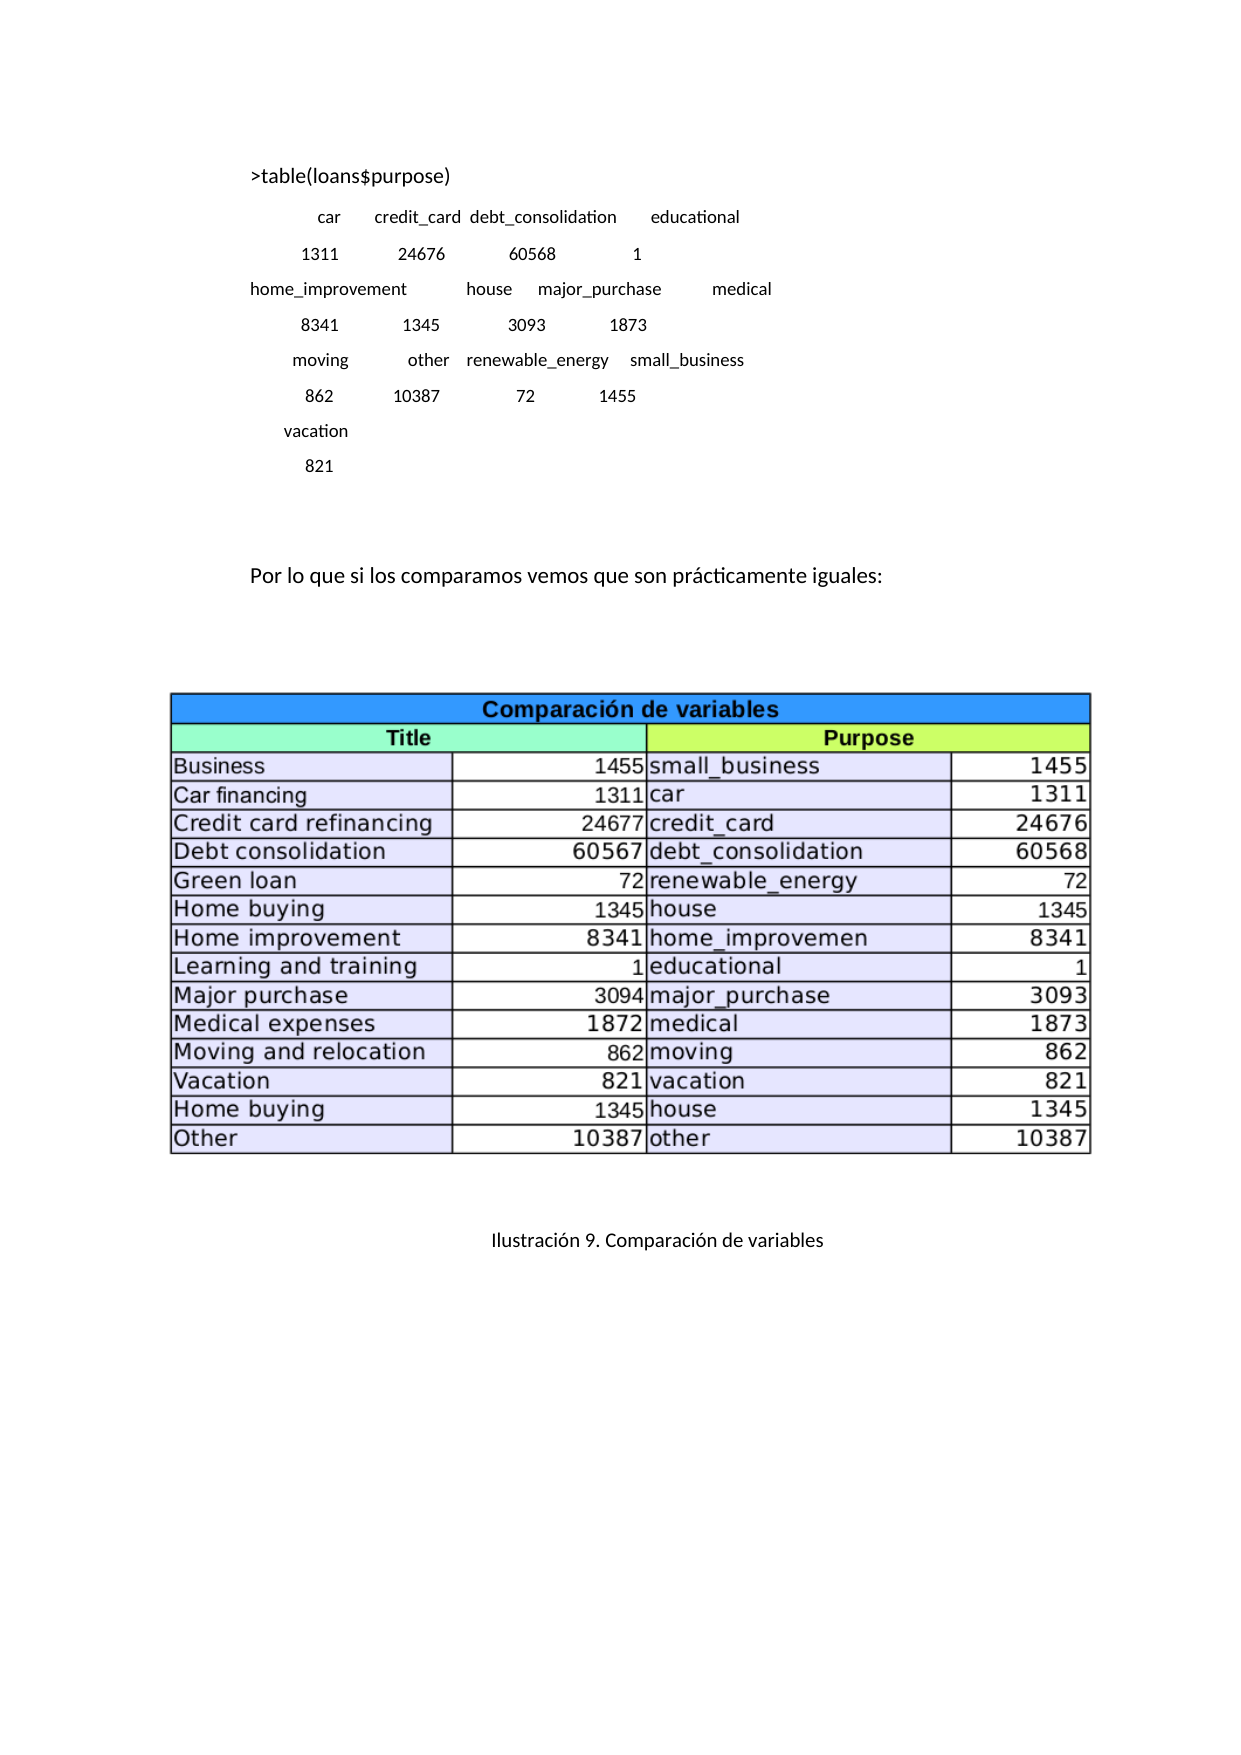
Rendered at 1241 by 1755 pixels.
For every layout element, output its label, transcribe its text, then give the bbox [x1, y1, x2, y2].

text Por lo que si los comparamos vemos que son prácticamente iguales: [250, 561, 1065, 589]
text 862 10387 72 1455 [250, 384, 1065, 407]
text 8341 1345 3093 1873 [250, 313, 1065, 336]
text car credit_card debt_consolidation educational [250, 202, 1065, 230]
text vacation [250, 419, 1065, 442]
text 1311 24676 60568 1 [250, 242, 1065, 265]
text 821 [250, 455, 1065, 478]
text >table(loans$purpose) [250, 162, 1065, 189]
text home_improvement house major_purchase medical [250, 278, 1065, 301]
text moving other renewable_energy small_business [250, 348, 1065, 371]
text Ilustración 9. Comparación de variables [250, 1227, 1065, 1252]
picture [137, 654, 1136, 1187]
